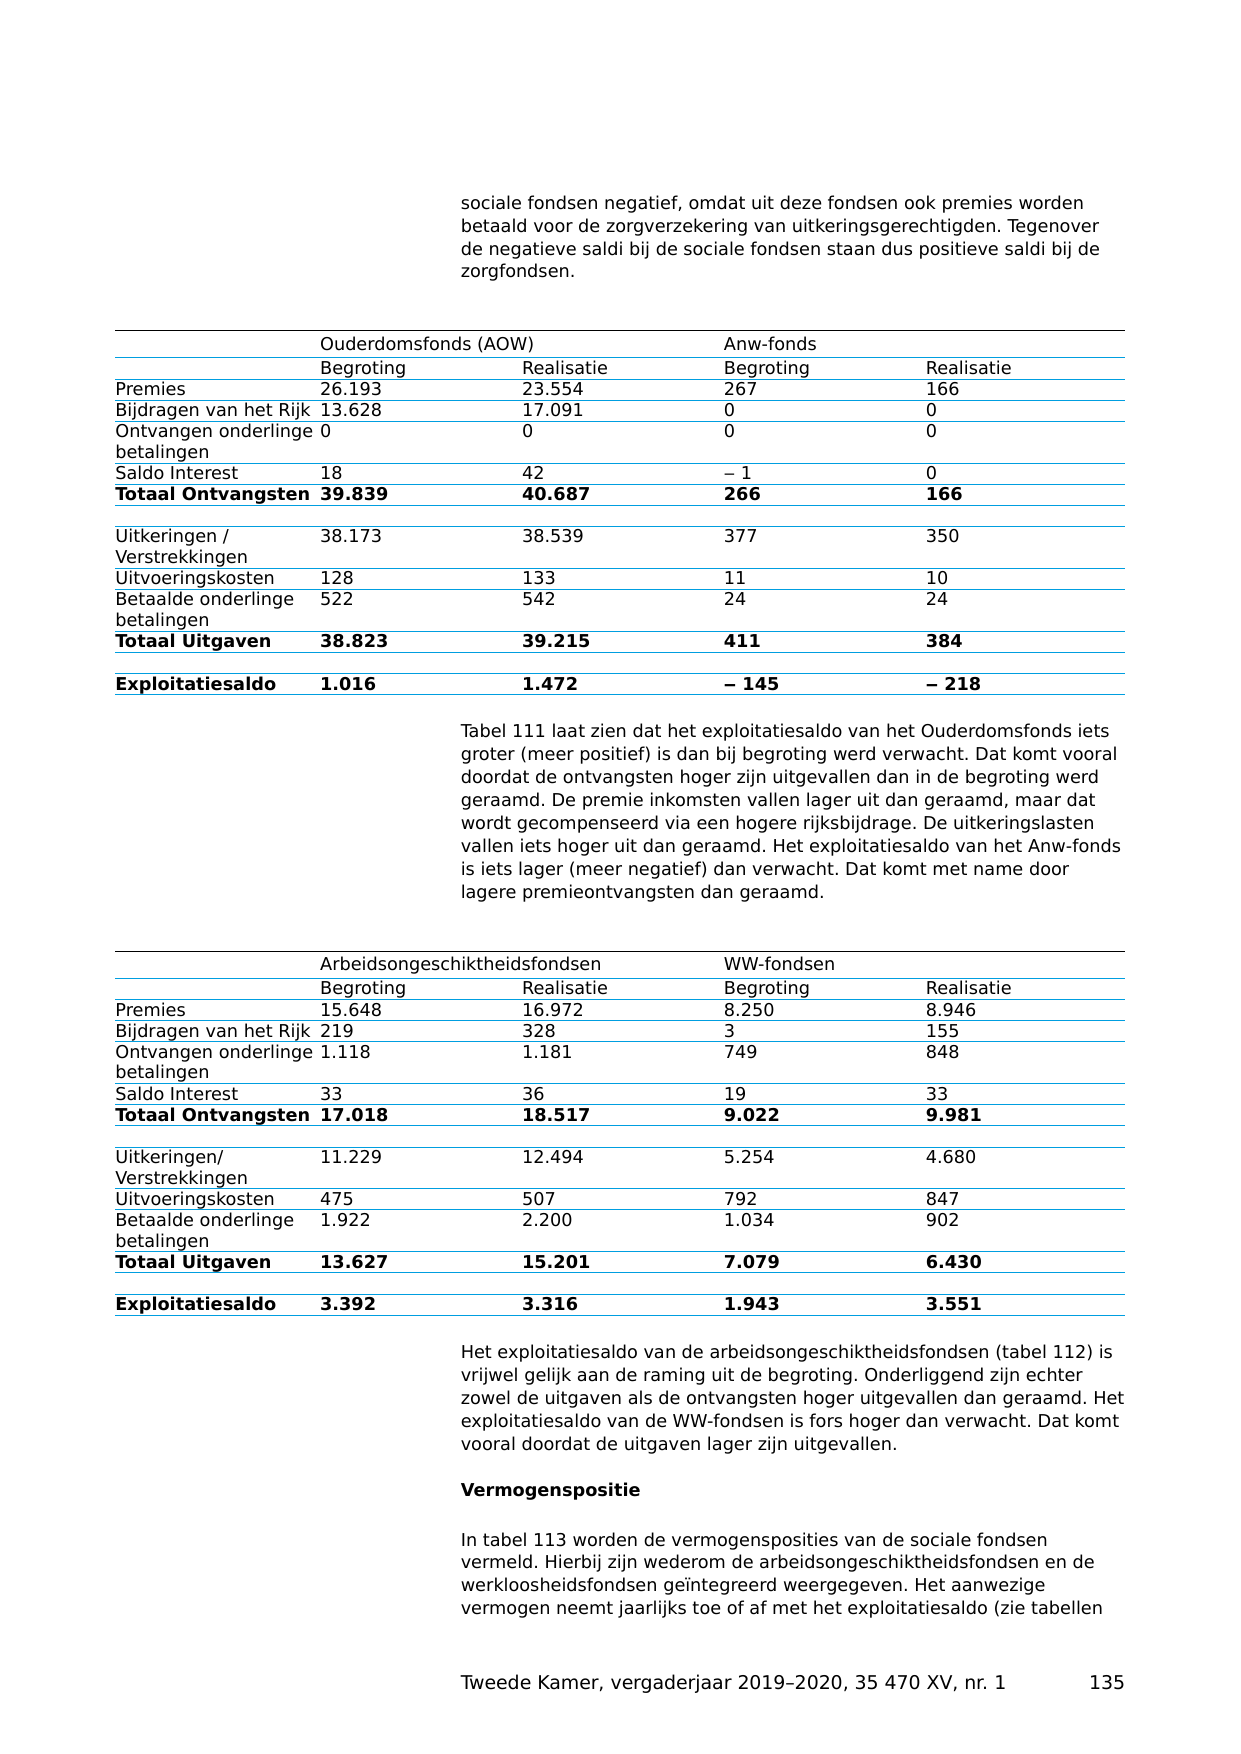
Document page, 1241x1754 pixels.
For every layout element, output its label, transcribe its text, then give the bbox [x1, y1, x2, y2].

table_cell 3.551 [923, 1295, 1125, 1314]
table_cell 166 [923, 380, 1125, 399]
table_cell 219 [317, 1021, 519, 1041]
table_header Tabel 111 Overzicht sociale verzekeringen SVB 2019 (x € 1 mln) [115, 305, 1125, 330]
table_cell 128 [317, 569, 519, 589]
table_cell 350 [923, 527, 1125, 568]
table_cell 15.648 [317, 1000, 519, 1020]
table_cell ‒ 145 [721, 674, 923, 694]
table_cell Begroting [721, 979, 923, 999]
table_cell 792 [721, 1189, 923, 1209]
table_cell Premies [115, 1000, 317, 1020]
table_cell 3 [721, 1021, 923, 1041]
table_cell [115, 1126, 317, 1146]
table_cell 0 [721, 401, 923, 421]
table_cell Totaal Uitgaven [115, 632, 317, 652]
table_cell 4.680 [923, 1148, 1125, 1188]
table_cell 24 [721, 590, 923, 631]
table_cell [923, 506, 1125, 526]
table_cell 10 [923, 569, 1125, 589]
table_cell [923, 1126, 1125, 1146]
table_cell 19 [721, 1084, 923, 1104]
table_cell WW-fondsen [721, 952, 1125, 978]
table_cell 33 [923, 1084, 1125, 1104]
table_cell 166 [923, 485, 1125, 505]
table_cell [923, 653, 1125, 673]
table_cell 267 [721, 380, 923, 399]
table_cell 507 [519, 1189, 721, 1209]
table_cell Begroting [721, 358, 923, 378]
table_cell 0 [317, 422, 519, 462]
table_cell 266 [721, 485, 923, 505]
table_cell Exploitatiesaldo [115, 674, 317, 694]
table_cell 17.091 [519, 401, 721, 421]
table_cell Totaal Uitgaven [115, 1252, 317, 1272]
table_cell 542 [519, 590, 721, 631]
table_cell 411 [721, 632, 923, 652]
table_cell 3.392 [317, 1295, 519, 1314]
table_cell 328 [519, 1021, 721, 1041]
table_cell 38.823 [317, 632, 519, 652]
table_cell 749 [721, 1042, 923, 1083]
table_cell 24 [923, 590, 1125, 631]
table_cell 5.254 [721, 1148, 923, 1188]
table_cell 2.200 [519, 1210, 721, 1251]
table_cell [721, 506, 923, 526]
table_cell 13.628 [317, 401, 519, 421]
table_cell Realisatie [923, 358, 1125, 378]
table_cell 847 [923, 1189, 1125, 1209]
table_cell Arbeidsongeschiktheidsfondsen [317, 952, 721, 978]
table_cell 0 [923, 422, 1125, 462]
table_cell 12.494 [519, 1148, 721, 1188]
table_cell 11 [721, 569, 923, 589]
table_cell 39.839 [317, 485, 519, 505]
table_cell 38.539 [519, 527, 721, 568]
table_cell Saldo Interest [115, 464, 317, 484]
table_cell 1.943 [721, 1295, 923, 1314]
text Vermogenspositie [461, 1478, 1125, 1501]
table_cell 16.972 [519, 1000, 721, 1020]
table_cell [115, 1273, 317, 1293]
table_cell [923, 1273, 1125, 1293]
table_cell 155 [923, 1021, 1125, 1041]
table_cell Bijdragen van het Rijk [115, 1021, 317, 1041]
table_cell [115, 331, 317, 357]
table_cell 11.229 [317, 1148, 519, 1188]
table_cell [519, 653, 721, 673]
table_cell Uitkeringen / Verstrekkingen [115, 527, 317, 568]
table_cell 39.215 [519, 632, 721, 652]
table_cell Saldo Interest [115, 1084, 317, 1104]
table_cell 36 [519, 1084, 721, 1104]
table_cell Begroting [317, 358, 519, 378]
table_cell [519, 506, 721, 526]
table_cell 9.981 [923, 1105, 1125, 1125]
table_cell 8.946 [923, 1000, 1125, 1020]
table_cell [519, 1126, 721, 1146]
table_cell 8.250 [721, 1000, 923, 1020]
table_cell 7.079 [721, 1252, 923, 1272]
table_cell Totaal Ontvangsten [115, 1105, 317, 1125]
table_cell 522 [317, 590, 519, 631]
table_cell 475 [317, 1189, 519, 1209]
table_cell Realisatie [519, 979, 721, 999]
table_cell [519, 1273, 721, 1293]
table_cell Uitvoeringskosten [115, 569, 317, 589]
table_cell Ontvangen onderlinge betalingen [115, 1042, 317, 1083]
table_cell 40.687 [519, 485, 721, 505]
table_cell Ouderdomsfonds (AOW) [317, 331, 721, 357]
table_cell [317, 653, 519, 673]
table_cell 0 [721, 422, 923, 462]
table_cell Bijdragen van het Rijk [115, 401, 317, 421]
table_cell Uitkeringen/Verstrekkingen [115, 1148, 317, 1188]
table_cell Betaalde onderlinge betalingen [115, 1210, 317, 1251]
table_cell Exploitatiesaldo [115, 1295, 317, 1314]
table_cell 0 [923, 401, 1125, 421]
table_cell 1.922 [317, 1210, 519, 1251]
table_cell Totaal Ontvangsten [115, 485, 317, 505]
table_cell Uitvoeringskosten [115, 1189, 317, 1209]
text In tabel 113 worden de vermogensposities van de sociale fondsen vermeld. Hierbij zijn wederom de arbeidsongeschiktheidsfondsen en de werkloosheidsfondsen geïntegreerd weergegeven. Het aanwezige vermogen neemt jaarlijks toe of af met het exploitatiesaldo (zie tabellen [461, 1528, 1125, 1619]
table_cell 848 [923, 1042, 1125, 1083]
table_cell ‒ 218 [923, 674, 1125, 694]
table_cell ‒ 1 [721, 464, 923, 484]
table_cell 15.201 [519, 1252, 721, 1272]
table_cell [721, 1273, 923, 1293]
table_cell [115, 653, 317, 673]
table_cell 18.517 [519, 1105, 721, 1125]
text Tabel 111 laat zien dat het exploitatiesaldo van het Ouderdomsfonds iets groter (meer positief) is dan bij begroting werd verwacht. Dat komt vooral doordat de ontvangsten hoger zijn uitgevallen dan in de begroting werd geraamd. De premie inkomsten vallen lager uit dan geraamd, maar dat wordt gecompenseerd via een hogere rijksbijdrage. De uitkeringslasten vallen iets hoger uit dan geraamd. Het exploitatiesaldo van het Anw-fonds is iets lager (meer negatief) dan verwacht. Dat komt met name door lagere premieontvangsten dan geraamd. [461, 719, 1125, 903]
text Het exploitatiesaldo van de arbeidsongeschiktheidsfondsen (tabel 112) is vrijwel gelijk aan de raming uit de begroting. Onderliggend zijn echter zowel de uitgaven als de ontvangsten hoger uitgevallen dan geraamd. Het exploitatiesaldo van de WW-fondsen is fors hoger dan verwacht. Dat komt vooral doordat de uitgaven lager zijn uitgevallen. [461, 1340, 1125, 1455]
table_cell Realisatie [923, 979, 1125, 999]
table_cell Anw-fonds [721, 331, 1125, 357]
table_cell Ontvangen onderlinge betalingen [115, 422, 317, 462]
table_cell 0 [923, 464, 1125, 484]
table_cell 42 [519, 464, 721, 484]
text sociale fondsen negatief, omdat uit deze fondsen ook premies worden betaald voor de zorgverzekering van uitkeringsgerechtigden. Tegenover de negatieve saldi bij de sociale fondsen staan dus positieve saldi bij de zorgfondsen. [461, 191, 1125, 282]
table_cell Begroting [317, 979, 519, 999]
table_cell 1.472 [519, 674, 721, 694]
table_cell Betaalde onderlinge betalingen [115, 590, 317, 631]
table_cell 902 [923, 1210, 1125, 1251]
table_cell [317, 506, 519, 526]
table_cell 133 [519, 569, 721, 589]
table_cell [115, 506, 317, 526]
table_cell 0 [519, 422, 721, 462]
table_cell 33 [317, 1084, 519, 1104]
table_cell [721, 1126, 923, 1146]
table_cell [115, 358, 317, 378]
table_cell 1.016 [317, 674, 519, 694]
table_cell 6.430 [923, 1252, 1125, 1272]
table_cell 13.627 [317, 1252, 519, 1272]
table_cell 384 [923, 632, 1125, 652]
table_header Tabel 112 Overzicht sociale verzekeringen UWV 2019 (x € 1 mln) [115, 926, 1125, 951]
table_cell [115, 979, 317, 999]
table_cell 3.316 [519, 1295, 721, 1314]
table_cell 17.018 [317, 1105, 519, 1125]
table_cell 26.193 [317, 380, 519, 399]
table_cell 1.034 [721, 1210, 923, 1251]
table_cell Realisatie [519, 358, 721, 378]
table_cell 1.118 [317, 1042, 519, 1083]
table_cell 38.173 [317, 527, 519, 568]
table_cell 1.181 [519, 1042, 721, 1083]
table_cell 23.554 [519, 380, 721, 399]
table_cell 18 [317, 464, 519, 484]
table_cell [317, 1126, 519, 1146]
table_cell 9.022 [721, 1105, 923, 1125]
table_cell [115, 952, 317, 978]
table_cell [721, 653, 923, 673]
table_cell [317, 1273, 519, 1293]
table_cell 377 [721, 527, 923, 568]
table_cell Premies [115, 380, 317, 399]
